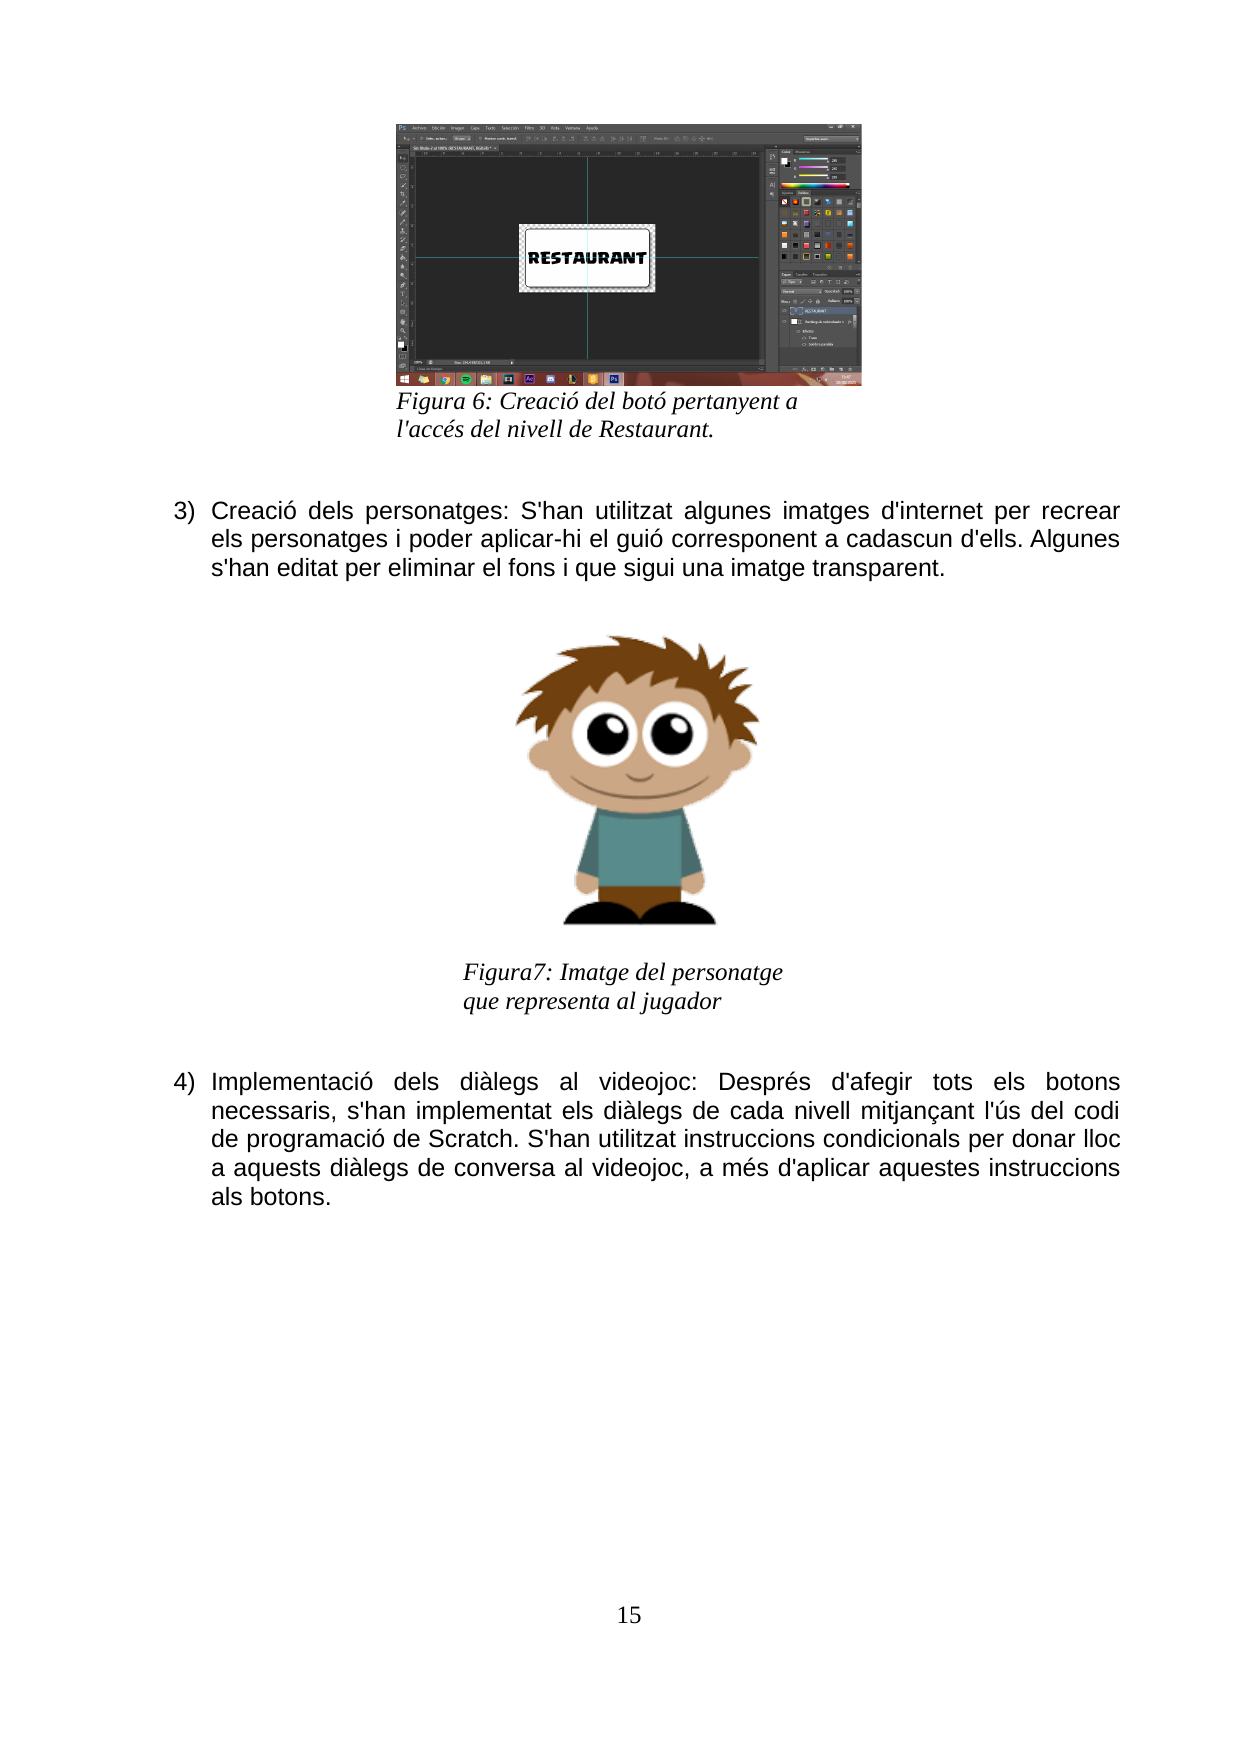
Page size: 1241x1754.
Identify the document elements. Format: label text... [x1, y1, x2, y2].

list Implementació dels diàlegs al videojoc: Després d'afegir tots els botons necessaris, s'han implementat els diàlegs de cada nivell mitjançant l'ús del codi de programació de Scratch. S'han utilitzat instruccions condicionals per donar lloc a aquests diàlegs de conversa al videojoc, a més d'aplicar aquestes instruccions als botons. [173, 1067, 1122, 1211]
list Creació dels personatges: S'han utilitzat algunes imatges d'internet per recrear els personatges i poder aplicar-hi el guió corresponent a cadascun d'ells. Algunes s'han editat per eliminar el fons i que sigui una imatge transparent. [173, 496, 1122, 582]
picture [462, 605, 815, 957]
picture [396, 124, 862, 386]
text Figura 6: Creació del botó pertanyent a l'accés del nivell de Restaurant. [396, 386, 862, 443]
text Figura7: Imatge del personatge que representa al jugador [463, 957, 814, 1014]
